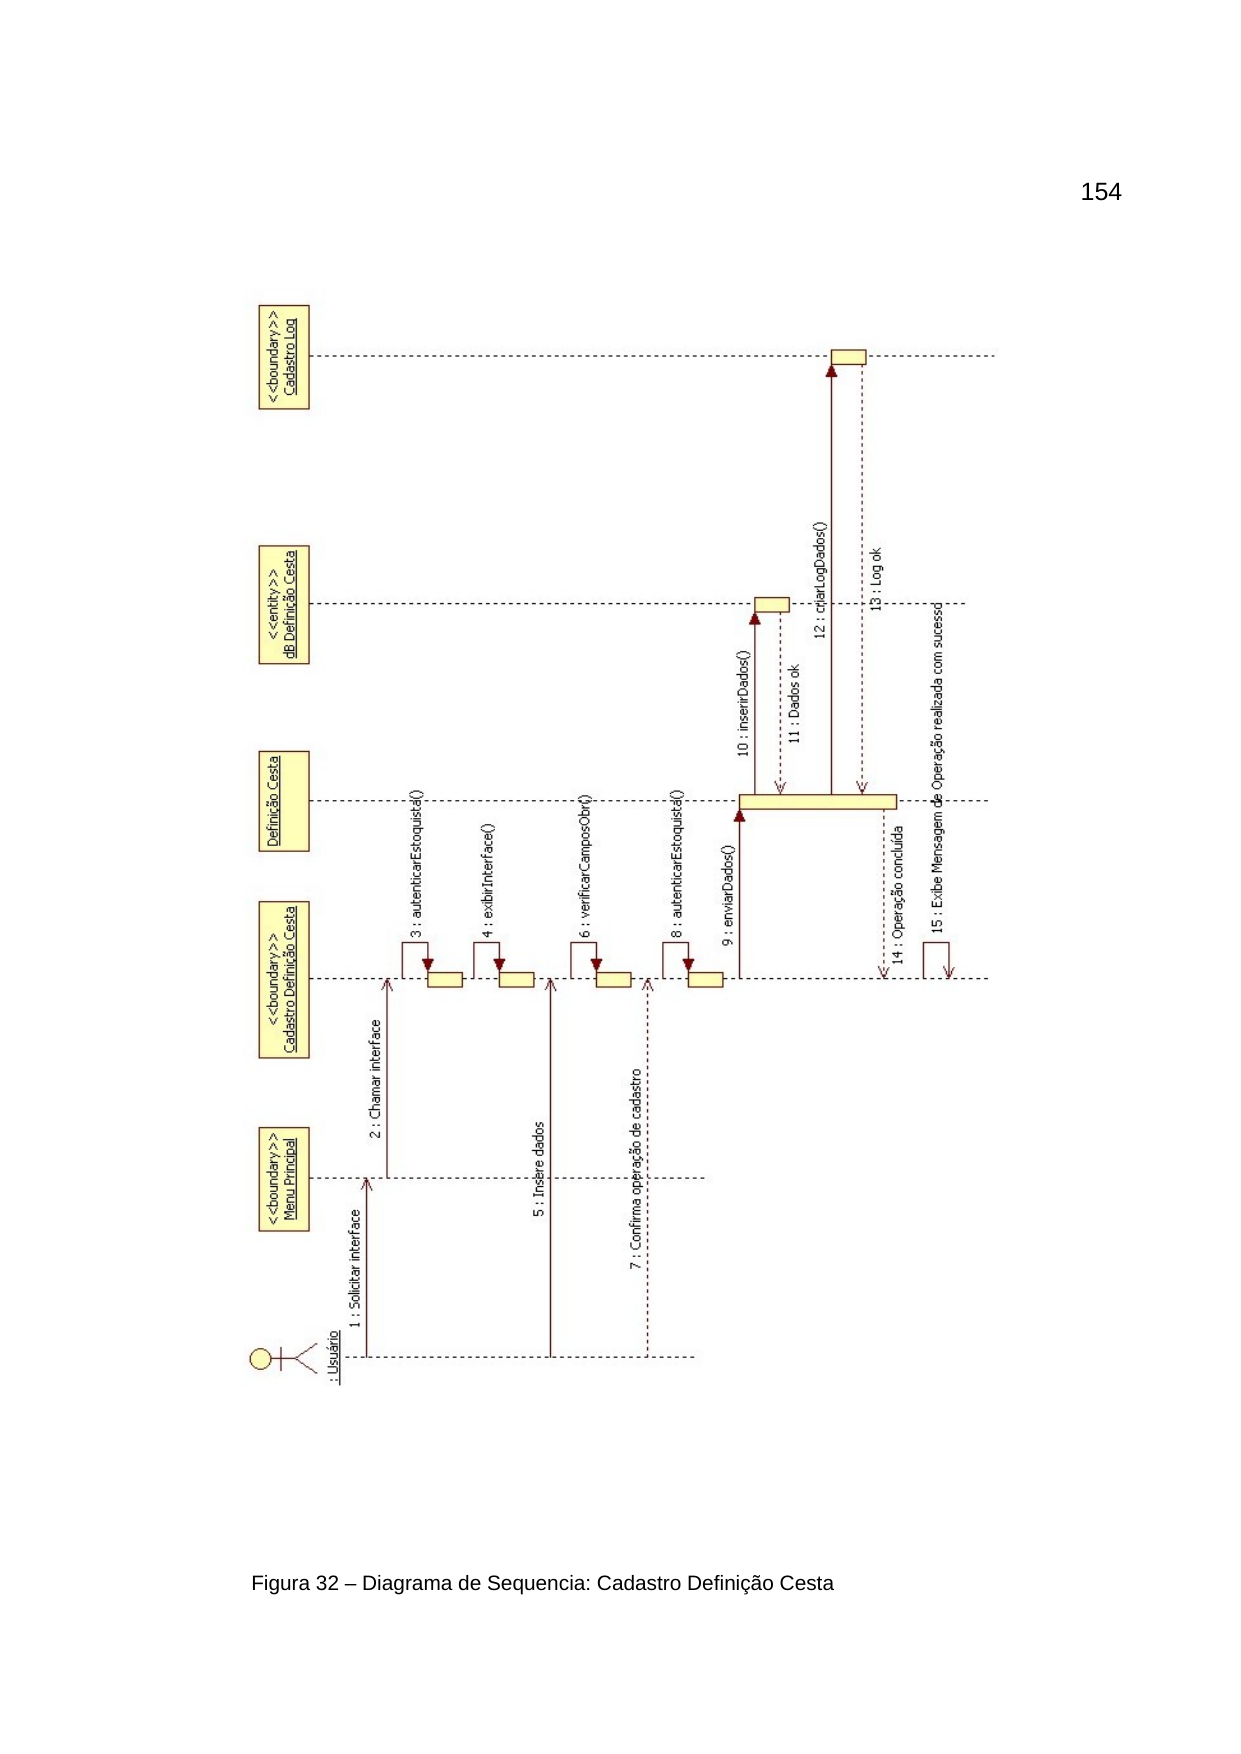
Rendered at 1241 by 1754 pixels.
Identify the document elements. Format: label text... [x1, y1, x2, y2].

text Figura 32 – Diagrama de Sequencia: Cadastro Definição Cesta [177, 1571, 1122, 1595]
picture [223, 281, 1020, 1424]
